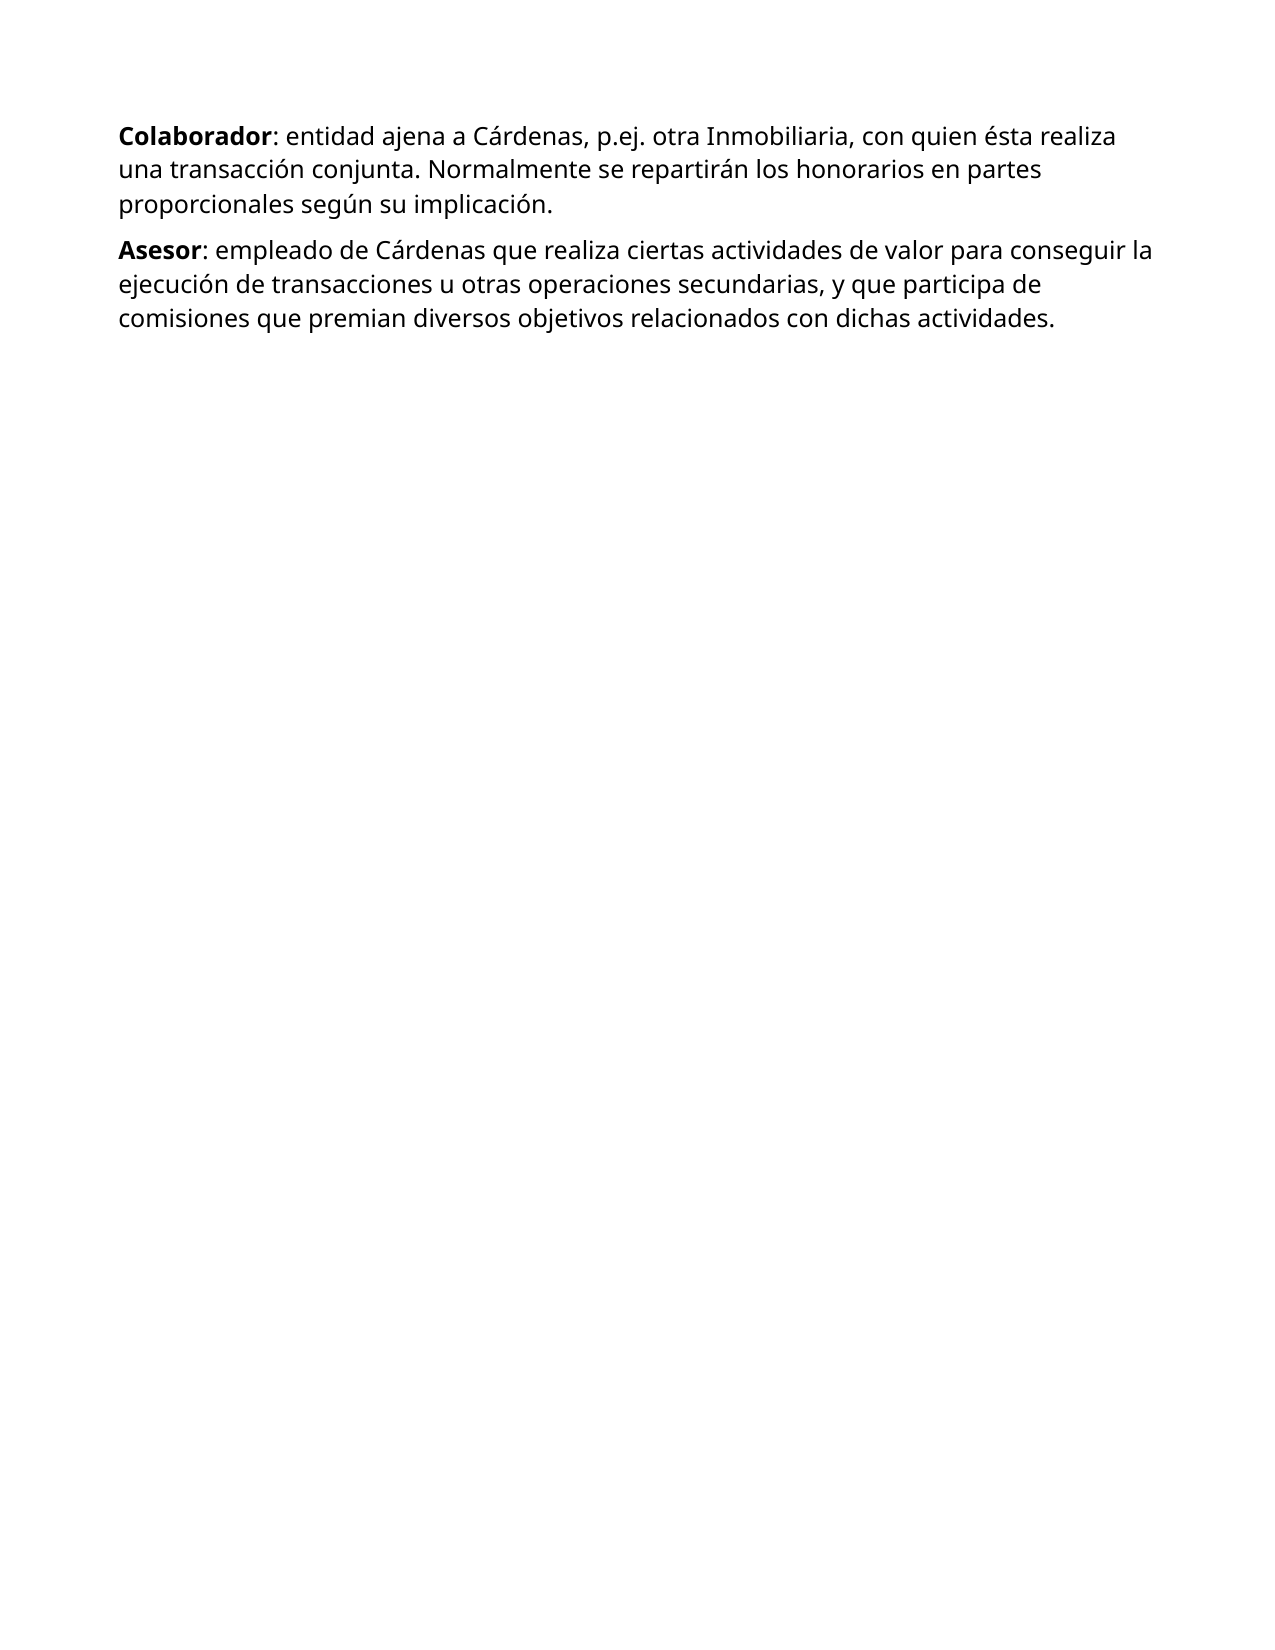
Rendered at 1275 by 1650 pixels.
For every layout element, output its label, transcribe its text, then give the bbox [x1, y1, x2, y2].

text Colaborador: entidad ajena a Cárdenas, p.ej. otra Inmobiliaria, con quien ésta realiza una transacción conjunta. Normalmente se repartirán los honorarios en partes proporcionales según su implicación. [118, 118, 1157, 220]
text Asesor: empleado de Cárdenas que realiza ciertas actividades de valor para conseguir la ejecución de transacciones u otras operaciones secundarias, y que participa de comisiones que premian diversos objetivos relacionados con dichas actividades. [118, 233, 1157, 335]
